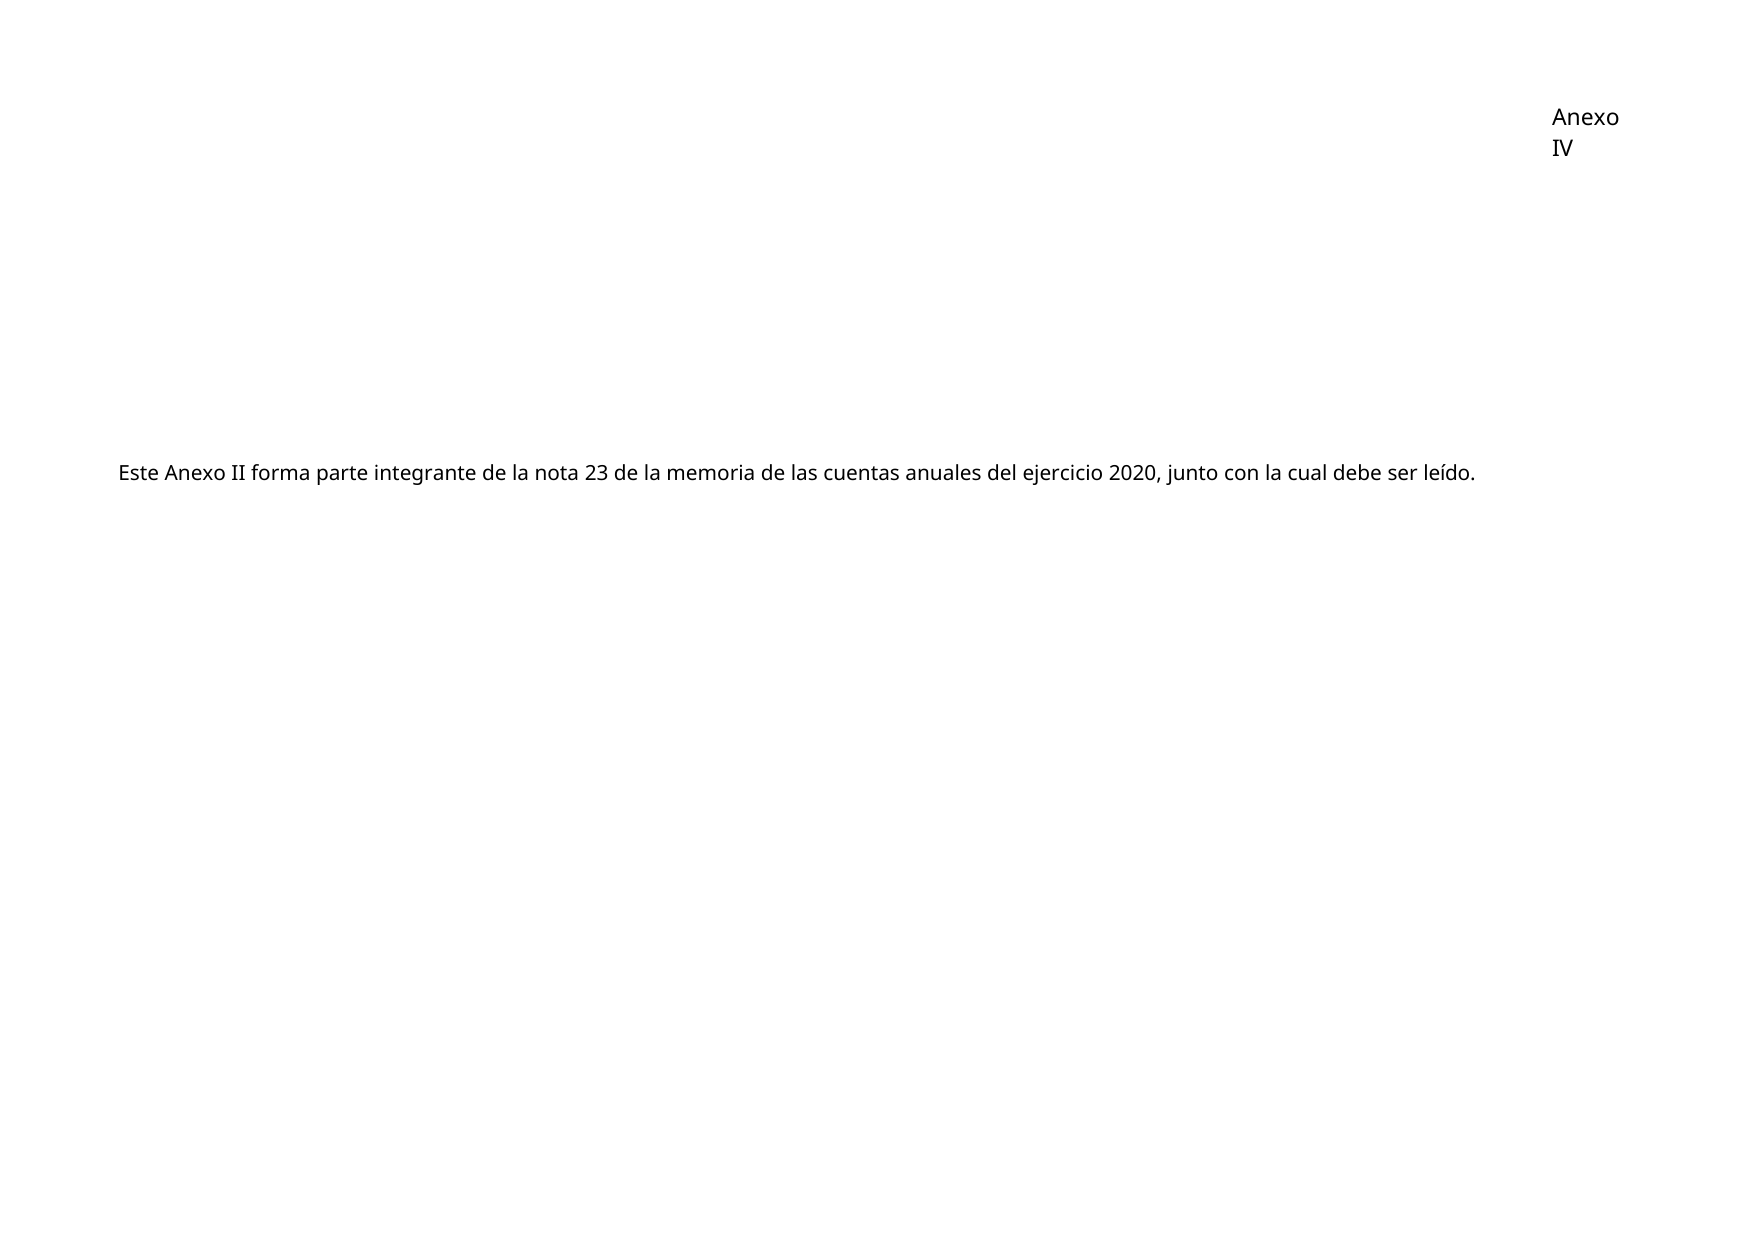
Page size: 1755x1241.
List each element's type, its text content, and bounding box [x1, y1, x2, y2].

text Este Anexo II forma parte integrante de la nota 23 de la memoria de las cuentas anuales del ejercicio 2020, junto con la cual debe ser leído. [118, 458, 1673, 486]
